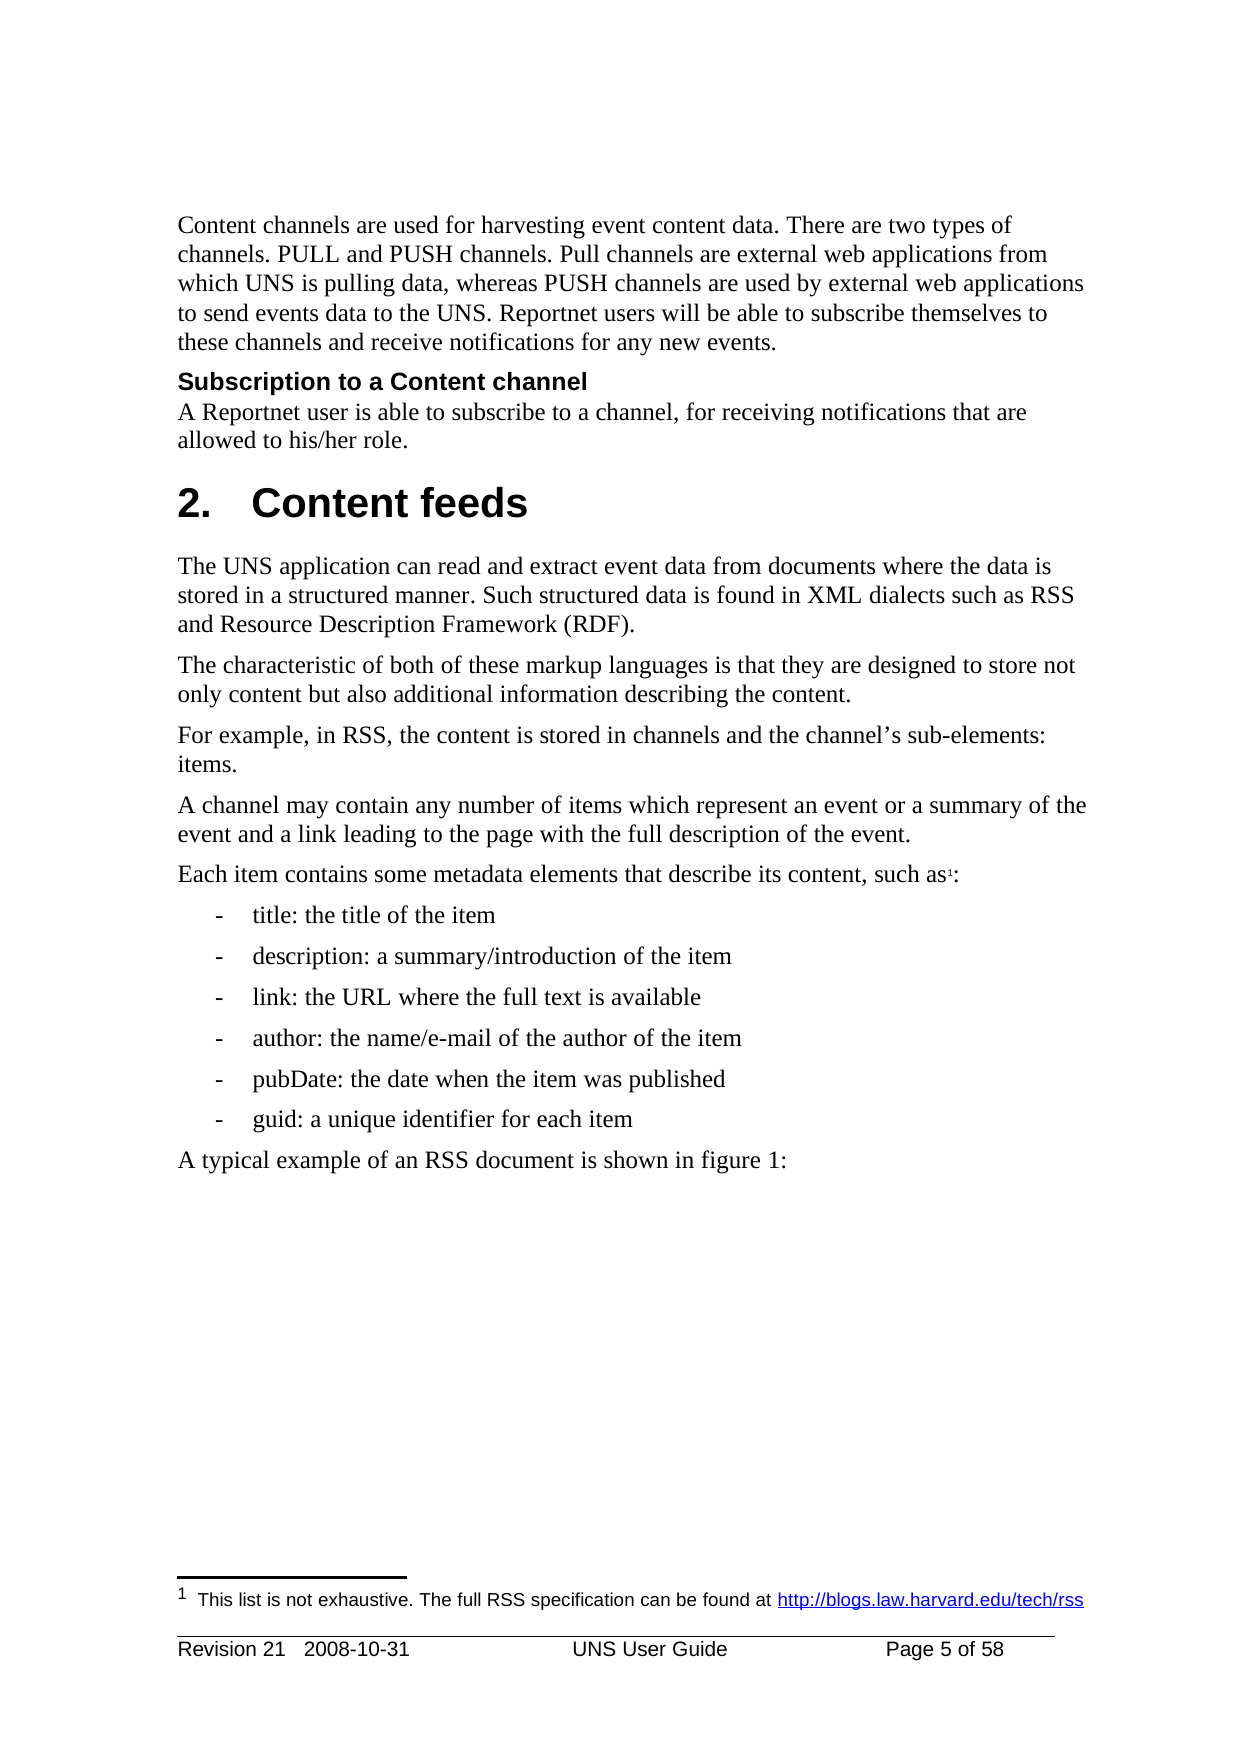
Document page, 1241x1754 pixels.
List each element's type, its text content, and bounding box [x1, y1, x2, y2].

subtitle Content feeds [177, 478, 1092, 526]
list title: the title of the item [215, 900, 1092, 929]
text A typical example of an RSS document is shown in figure 1: [177, 1145, 1092, 1174]
text This list is not exhaustive. The full RSS specification can be found at http://blogs.law.harvard.edu/tech/rss [177, 1583, 1092, 1610]
list description: a summary/introduction of the item [215, 941, 1092, 970]
list author: the name/e-mail of the author of the item [215, 1023, 1092, 1052]
list link: the URL where the full text is available [215, 982, 1092, 1011]
text Each item contains some metadata elements that describe its content, such as: [177, 859, 1092, 888]
text Content channels are used for harvesting event content data. There are two types of channels. PULL and PUSH channels. Pull channels are external web applications from which UNS is pulling data, whereas PUSH channels are used by external web applications to send events data to the UNS. Reportnet users will be able to subscribe themselves to these channels and receive notifications for any new events. [177, 210, 1092, 356]
list pubDate: the date when the item was published [215, 1063, 1092, 1093]
text For example, in RSS, the content is stored in channels and the channel’s sub-elements: items. [177, 719, 1092, 778]
text The UNS application can read and extract event data from documents where the data is stored in a structured manner. Such structured data is found in XML dialects such as RSS and Resource Description Framework (RDF). [177, 551, 1092, 638]
text A channel may contain any number of items which represent an event or a summary of the event and a link leading to the page with the full description of the event. [177, 789, 1092, 848]
list guid: a unique identifier for each item [215, 1104, 1092, 1133]
text A Reportnet user is able to subscribe to a channel, for receiving notifications that are allowed to his/her role. [177, 396, 1092, 454]
text The characteristic of both of these markup languages is that they are designed to store not only content but also additional information describing the content. [177, 650, 1092, 708]
subtitle Subscription to a Content channel [177, 367, 1092, 396]
